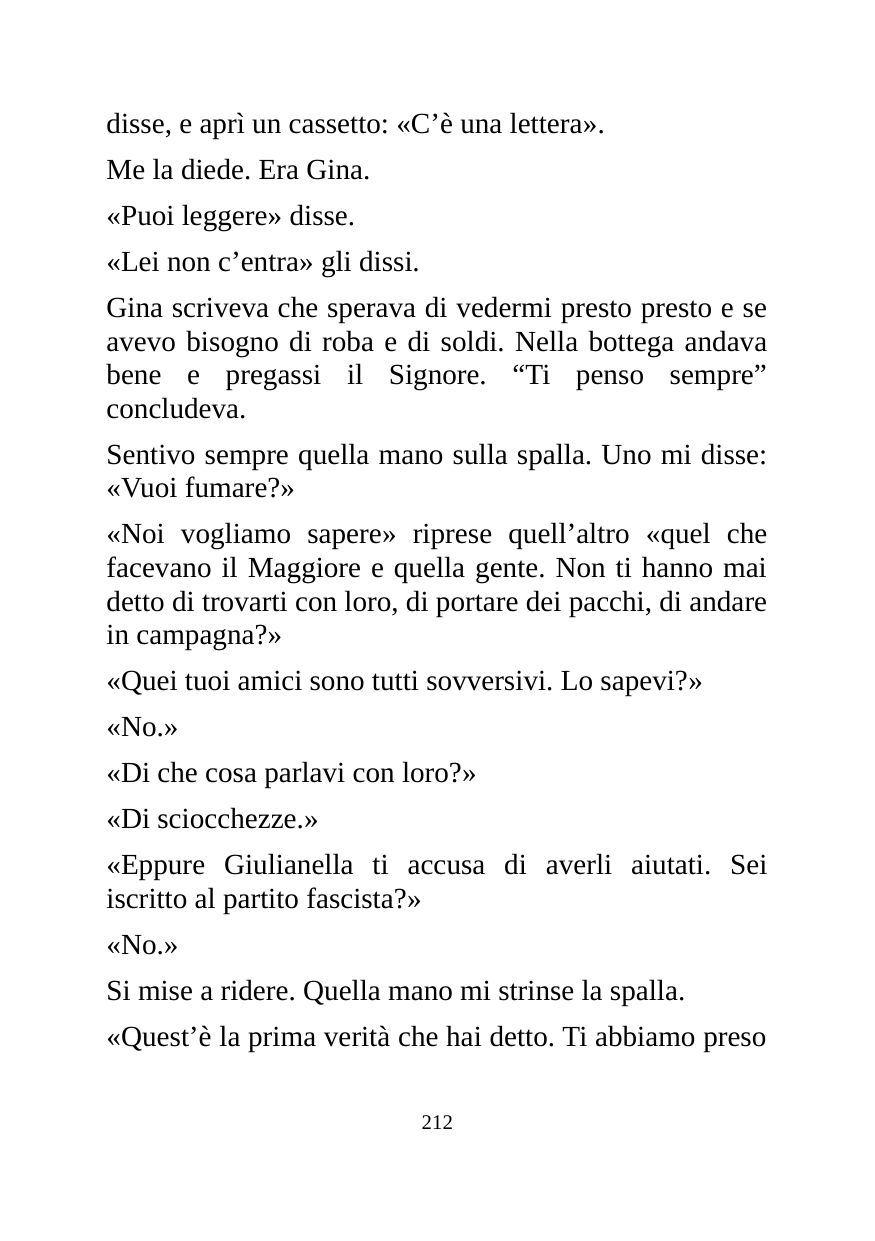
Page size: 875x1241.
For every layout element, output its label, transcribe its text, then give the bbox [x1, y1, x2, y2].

text Gina scriveva che sperava di vedermi presto presto e se avevo bisogno di roba e di soldi. Nella bottega andava bene e pregassi il Signore. “Ti penso sempre” concludeva. [106, 290, 768, 424]
text «No.» [106, 709, 768, 743]
text «Lei non c’entra» gli dissi. [106, 244, 768, 278]
text «Di sciocchezze.» [106, 801, 768, 835]
text Sentivo sempre quella mano sulla spalla. Uno mi disse: «Vuoi fumare?» [106, 437, 768, 504]
text «Di che cosa parlavi con loro?» [106, 755, 768, 789]
text disse, e aprì un cassetto: «C’è una lettera». [106, 106, 768, 140]
text «Puoi leggere» disse. [106, 198, 768, 232]
text «Eppure Giulianella ti accusa di averli aiutati. Sei iscritto al partito fascista?» [106, 847, 768, 914]
text Si mise a ridere. Quella mano mi strinse la spalla. [106, 973, 768, 1007]
text «No.» [106, 927, 768, 961]
text «Quei tuoi amici sono tutti sovversivi. Lo sapevi?» [106, 663, 768, 697]
text Me la diede. Era Gina. [106, 152, 768, 186]
text «Noi vogliamo sapere» riprese quell’altro «quel che facevano il Maggiore e quella gente. Non ti hanno mai detto di trovarti con loro, di portare dei pacchi, di andare in campagna?» [106, 517, 768, 651]
text «Quest’è la prima verità che hai detto. Ti abbiamo preso [106, 1019, 768, 1053]
